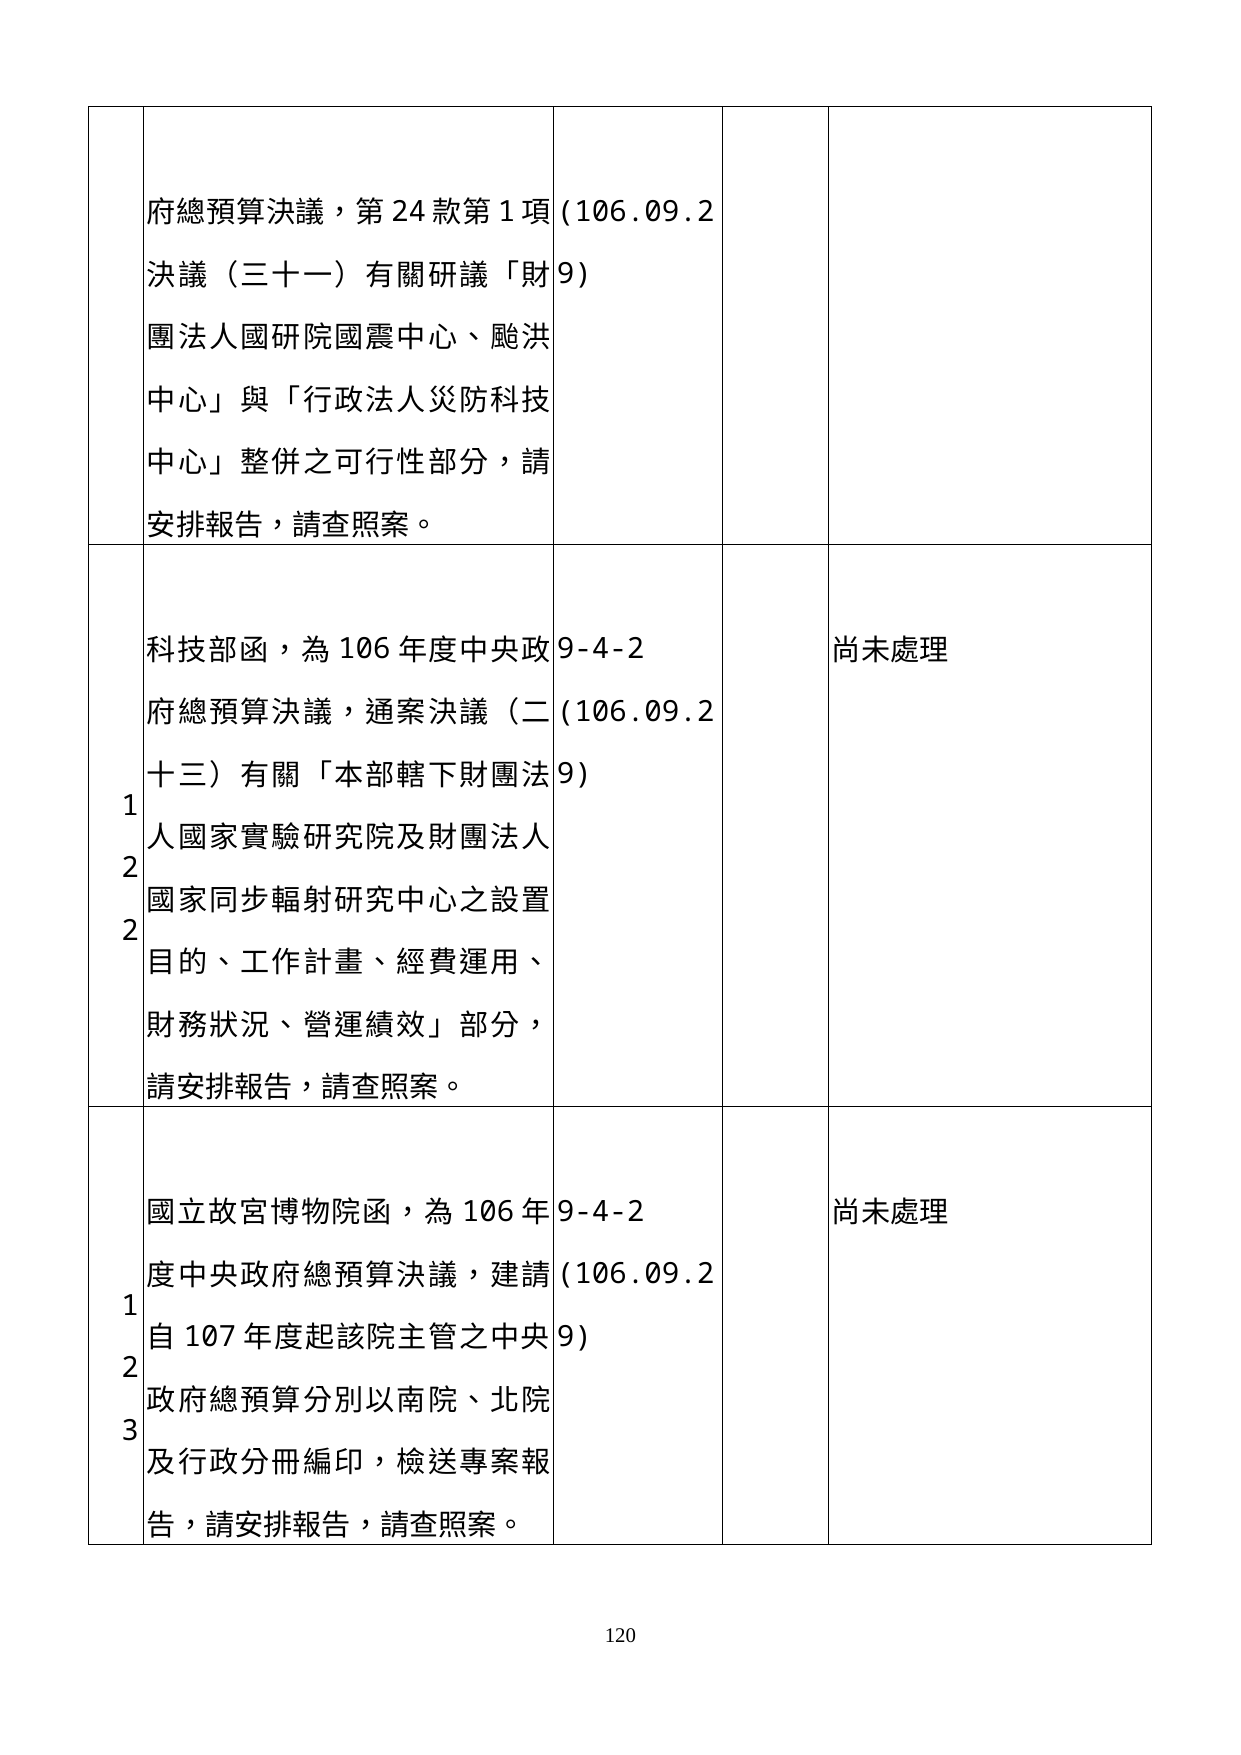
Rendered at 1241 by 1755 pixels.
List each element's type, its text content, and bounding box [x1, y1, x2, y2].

table_cell (106.09.29) [554, 107, 722, 543]
table_cell [723, 545, 828, 1106]
table_cell [723, 1107, 828, 1543]
table_cell [829, 107, 1151, 543]
table_cell 尚未處理 [829, 545, 1151, 1106]
table_cell 9-4-2 (106.09.29) [554, 545, 722, 1106]
table_cell 國立故宮博物院函，為106年度中央政府總預算決議，建請自107年度起該院主管之中央政府總預算分別以南院、北院及行政分冊編印，檢送專案報告，請安排報告，請查照案。 [144, 1107, 553, 1543]
table_cell 科技部函，為106年度中央政府總預算決議，通案決議（二十三）有關「本部轄下財團法人國家實驗研究院及財團法人國家同步輻射研究中心之設置目的、工作計畫、經費運用、財務狀況、營運績效」部分，請安排報告，請查照案。 [144, 545, 553, 1106]
table_cell [723, 107, 828, 543]
table_cell [89, 545, 143, 1106]
table_cell 府總預算決議，第24款第1項決議（三十一）有關研議「財團法人國研院國震中心、颱洪中心」與「行政法人災防科技中心」整併之可行性部分，請安排報告，請查照案。 [144, 107, 553, 543]
table_cell [89, 1107, 143, 1543]
table_cell [89, 107, 143, 543]
table_cell 尚未處理 [829, 1107, 1151, 1543]
table_cell 9-4-2 (106.09.29) [554, 1107, 722, 1543]
